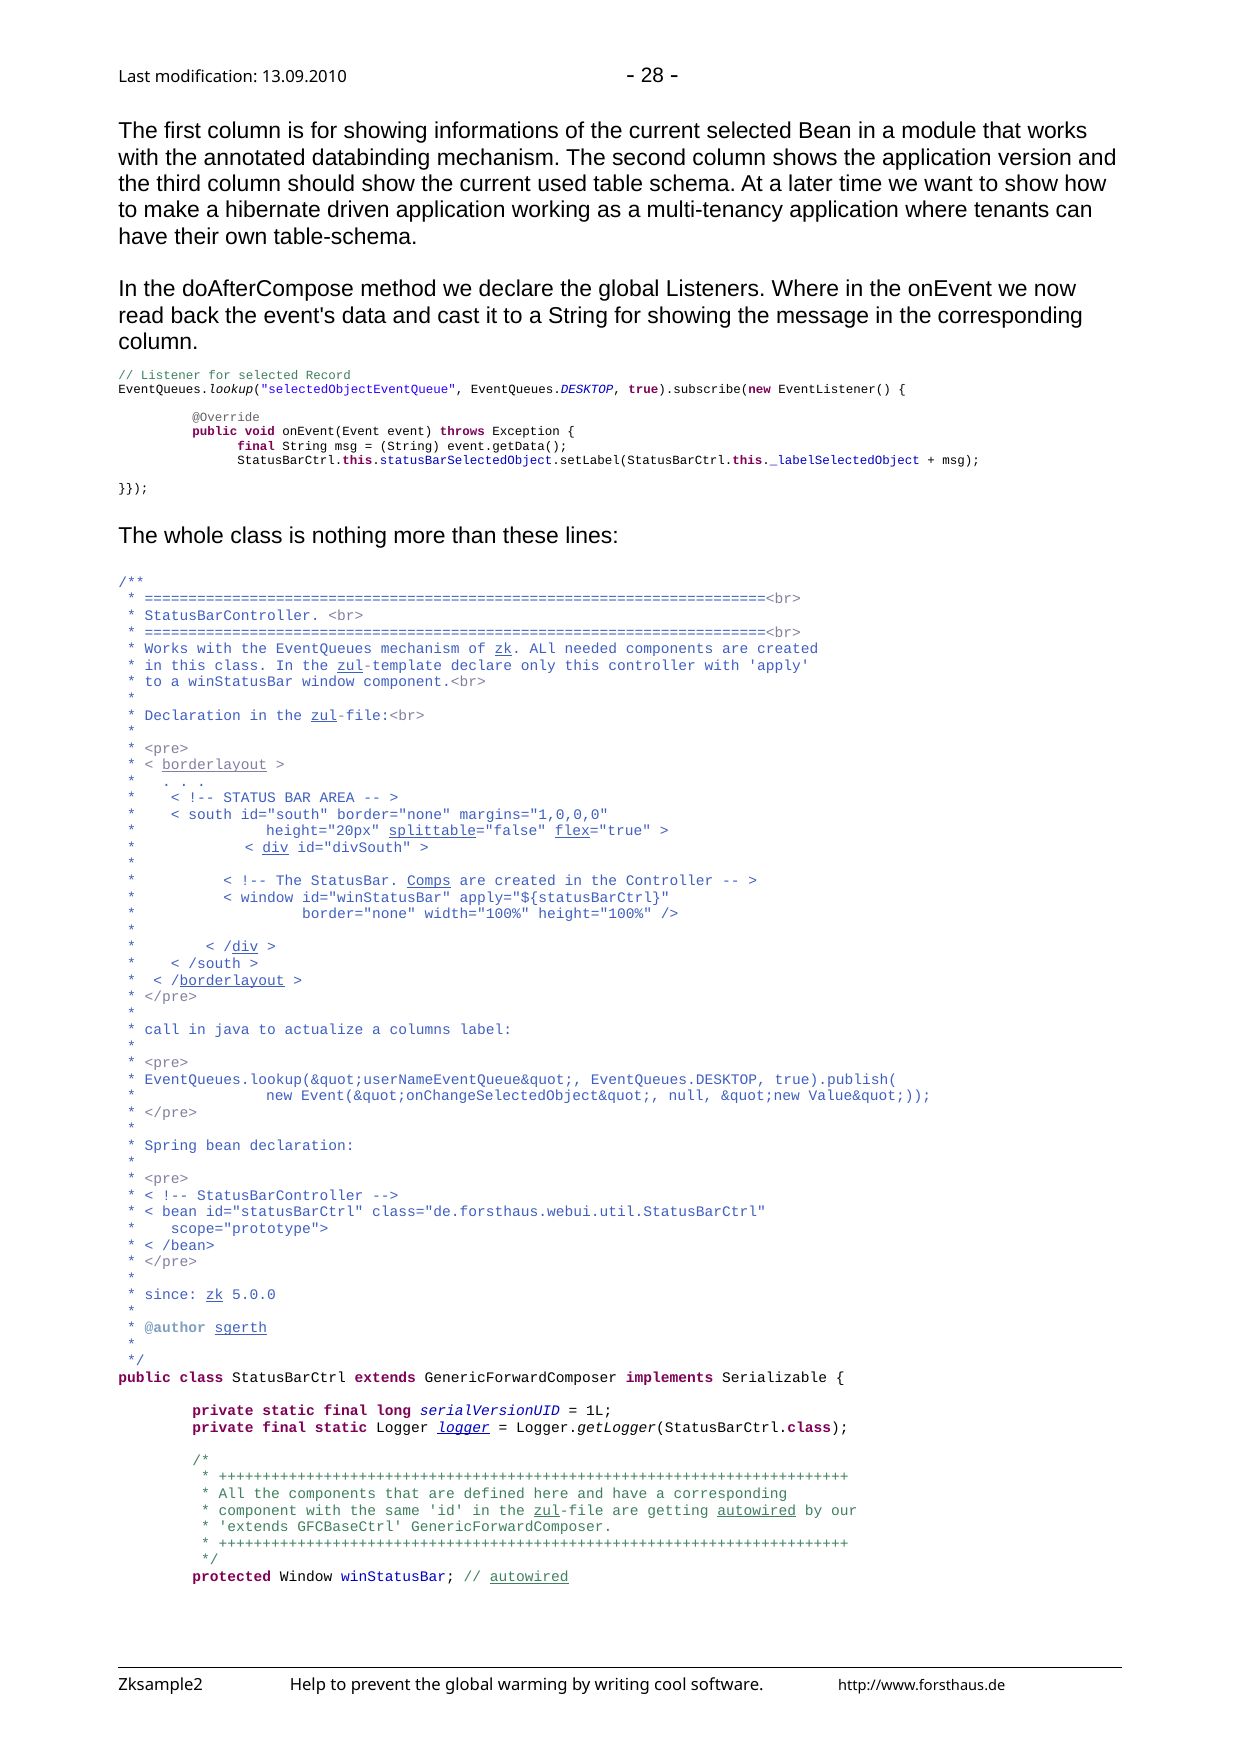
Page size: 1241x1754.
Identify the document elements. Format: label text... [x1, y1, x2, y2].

text * . . . [118, 774, 1122, 791]
text * =======================================================================<br> [118, 625, 1122, 641]
text * [118, 1122, 1122, 1138]
text * call in java to actualize a columns label: [118, 1022, 1122, 1039]
text protected Window winStatusBar; // autowired [118, 1569, 1122, 1586]
text EventQueues.lookup("selectedObjectEventQueue", EventQueues.DESKTOP, true).subscribe(new EventListener() { [118, 383, 1122, 397]
text * < bean id="statusBarCtrl" class="de.forsthaus.webui.util.StatusBarCtrl" [118, 1204, 1122, 1221]
text * < south id="south" border="none" margins="1,0,0,0" [118, 807, 1122, 824]
text * border="none" width="100%" height="100%" /> [118, 906, 1122, 923]
text * [118, 1304, 1122, 1321]
text * height="20px" splittable="false" flex="true" > [118, 824, 1122, 840]
text * </pre> [118, 1105, 1122, 1122]
text }}); [118, 482, 1122, 496]
text private static final long serialVersionUID = 1L; [118, 1403, 1122, 1420]
text * <pre> [118, 741, 1122, 757]
text * [118, 857, 1122, 873]
text public void onEvent(Event event) throws Exception { [118, 425, 1122, 439]
text * < div id="divSouth" > [118, 840, 1122, 857]
text * [118, 724, 1122, 741]
text * [118, 923, 1122, 939]
text * since: zk 5.0.0 [118, 1287, 1122, 1304]
text * [118, 1006, 1122, 1022]
text * component with the same 'id' in the zul-file are getting autowired by our [118, 1503, 1122, 1519]
text private final static Logger logger = Logger.getLogger(StatusBarCtrl.class); [118, 1420, 1122, 1436]
text * ++++++++++++++++++++++++++++++++++++++++++++++++++++++++++++++++++++++++ [118, 1536, 1122, 1552]
text * < /bean> [118, 1238, 1122, 1254]
text * Spring bean declaration: [118, 1138, 1122, 1155]
text * </pre> [118, 1254, 1122, 1271]
text * @author sgerth [118, 1321, 1122, 1337]
text * [118, 1271, 1122, 1287]
text * < /div > [118, 939, 1122, 956]
text */ [118, 1354, 1122, 1370]
text * [118, 1039, 1122, 1056]
text final String msg = (String) event.getData(); [118, 439, 1122, 454]
text public class StatusBarCtrl extends GenericForwardComposer implements Serializable { [118, 1370, 1122, 1387]
text * < !-- STATUS BAR AREA -- > [118, 791, 1122, 807]
text * =======================================================================<br> [118, 592, 1122, 608]
text In the doAfterCompose method we declare the global Listeners. Where in the onEvent we now read back the event's data and cast it to a String for showing the message in the corresponding column. [118, 275, 1122, 354]
text * StatusBarController. <br> [118, 608, 1122, 625]
text */ [118, 1552, 1122, 1569]
text * in this class. In the zul-template declare only this controller with 'apply' [118, 658, 1122, 674]
text // Listener for selected Record [118, 369, 1122, 383]
text /* [118, 1453, 1122, 1469]
text * < !-- StatusBarController --> [118, 1188, 1122, 1204]
text * Declaration in the zul-file:<br> [118, 708, 1122, 724]
text @Override [118, 411, 1122, 425]
text The first column is for showing informations of the current selected Bean in a module that works with the annotated databinding mechanism. The second column shows the application version and the third column should show the current used table schema. At a later time we want to show how to make a hibernate driven application working as a multi-tenancy application where tenants can have their own table-schema. [118, 117, 1122, 249]
text * < window id="winStatusBar" apply="${statusBarCtrl}" [118, 890, 1122, 906]
text * < /borderlayout > [118, 973, 1122, 989]
text * < !-- The StatusBar. Comps are created in the Controller -- > [118, 873, 1122, 890]
text * [118, 1337, 1122, 1354]
text * ++++++++++++++++++++++++++++++++++++++++++++++++++++++++++++++++++++++++ [118, 1469, 1122, 1486]
text * new Event(&quot;onChangeSelectedObject&quot;, null, &quot;new Value&quot;)); [118, 1089, 1122, 1105]
text * < borderlayout > [118, 757, 1122, 774]
text StatusBarCtrl.this.statusBarSelectedObject.setLabel(StatusBarCtrl.this._labelSelectedObject + msg); [118, 454, 1122, 468]
text * </pre> [118, 989, 1122, 1006]
text * <pre> [118, 1171, 1122, 1188]
text * EventQueues.lookup(&quot;userNameEventQueue&quot;, EventQueues.DESKTOP, true).publish( [118, 1072, 1122, 1089]
text /** [118, 575, 1122, 592]
text The whole class is nothing more than these lines: [118, 522, 1122, 549]
text * < /south > [118, 956, 1122, 973]
text * Works with the EventQueues mechanism of zk. ALl needed components are created [118, 641, 1122, 658]
text * [118, 1155, 1122, 1171]
text * to a winStatusBar window component.<br> [118, 674, 1122, 691]
text * <pre> [118, 1056, 1122, 1072]
text * All the components that are defined here and have a corresponding [118, 1486, 1122, 1503]
text * [118, 691, 1122, 708]
text * 'extends GFCBaseCtrl' GenericForwardComposer. [118, 1519, 1122, 1536]
text * scope="prototype"> [118, 1221, 1122, 1238]
